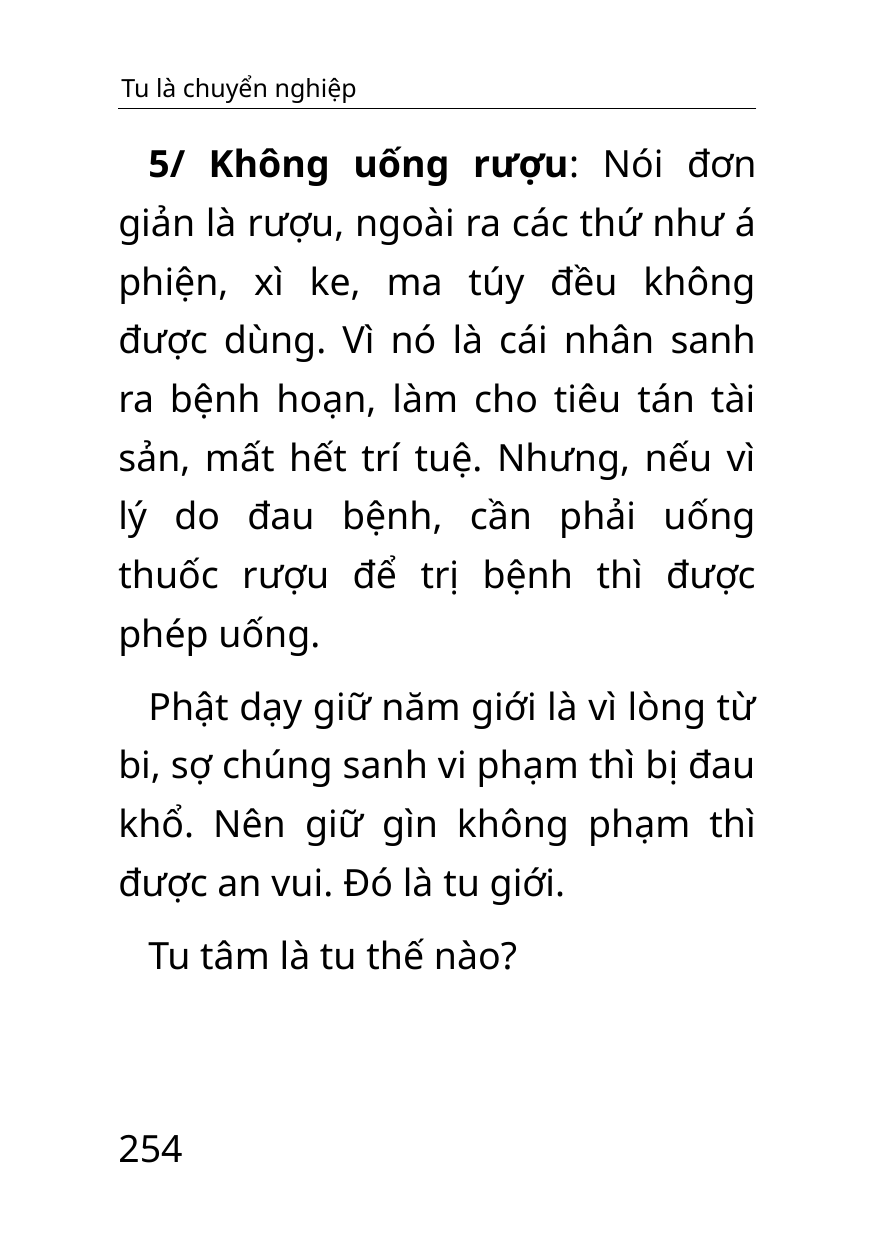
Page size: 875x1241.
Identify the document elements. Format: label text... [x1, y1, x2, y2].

text Tu tâm là tu thế nào? [118, 929, 756, 980]
text Phật dạy giữ năm giới là vì lòng từ bi, sợ chúng sanh vi phạm thì bị đau khổ. Nên giữ gìn không phạm thì được an vui. Đó là tu giới. [118, 680, 756, 907]
text 5/ Không uống rượu: Nói đơn giản là rượu, ngoài ra các thứ như á phiện, xì ke, ma túy đều không được dùng. Vì nó là cái nhân sanh ra bệnh hoạn, làm cho tiêu tán tài sản, mất hết trí tuệ. Nhưng, nếu vì lý do đau bệnh, cần phải uống thuốc rượu để trị bệnh thì được phép uống. [118, 138, 756, 658]
